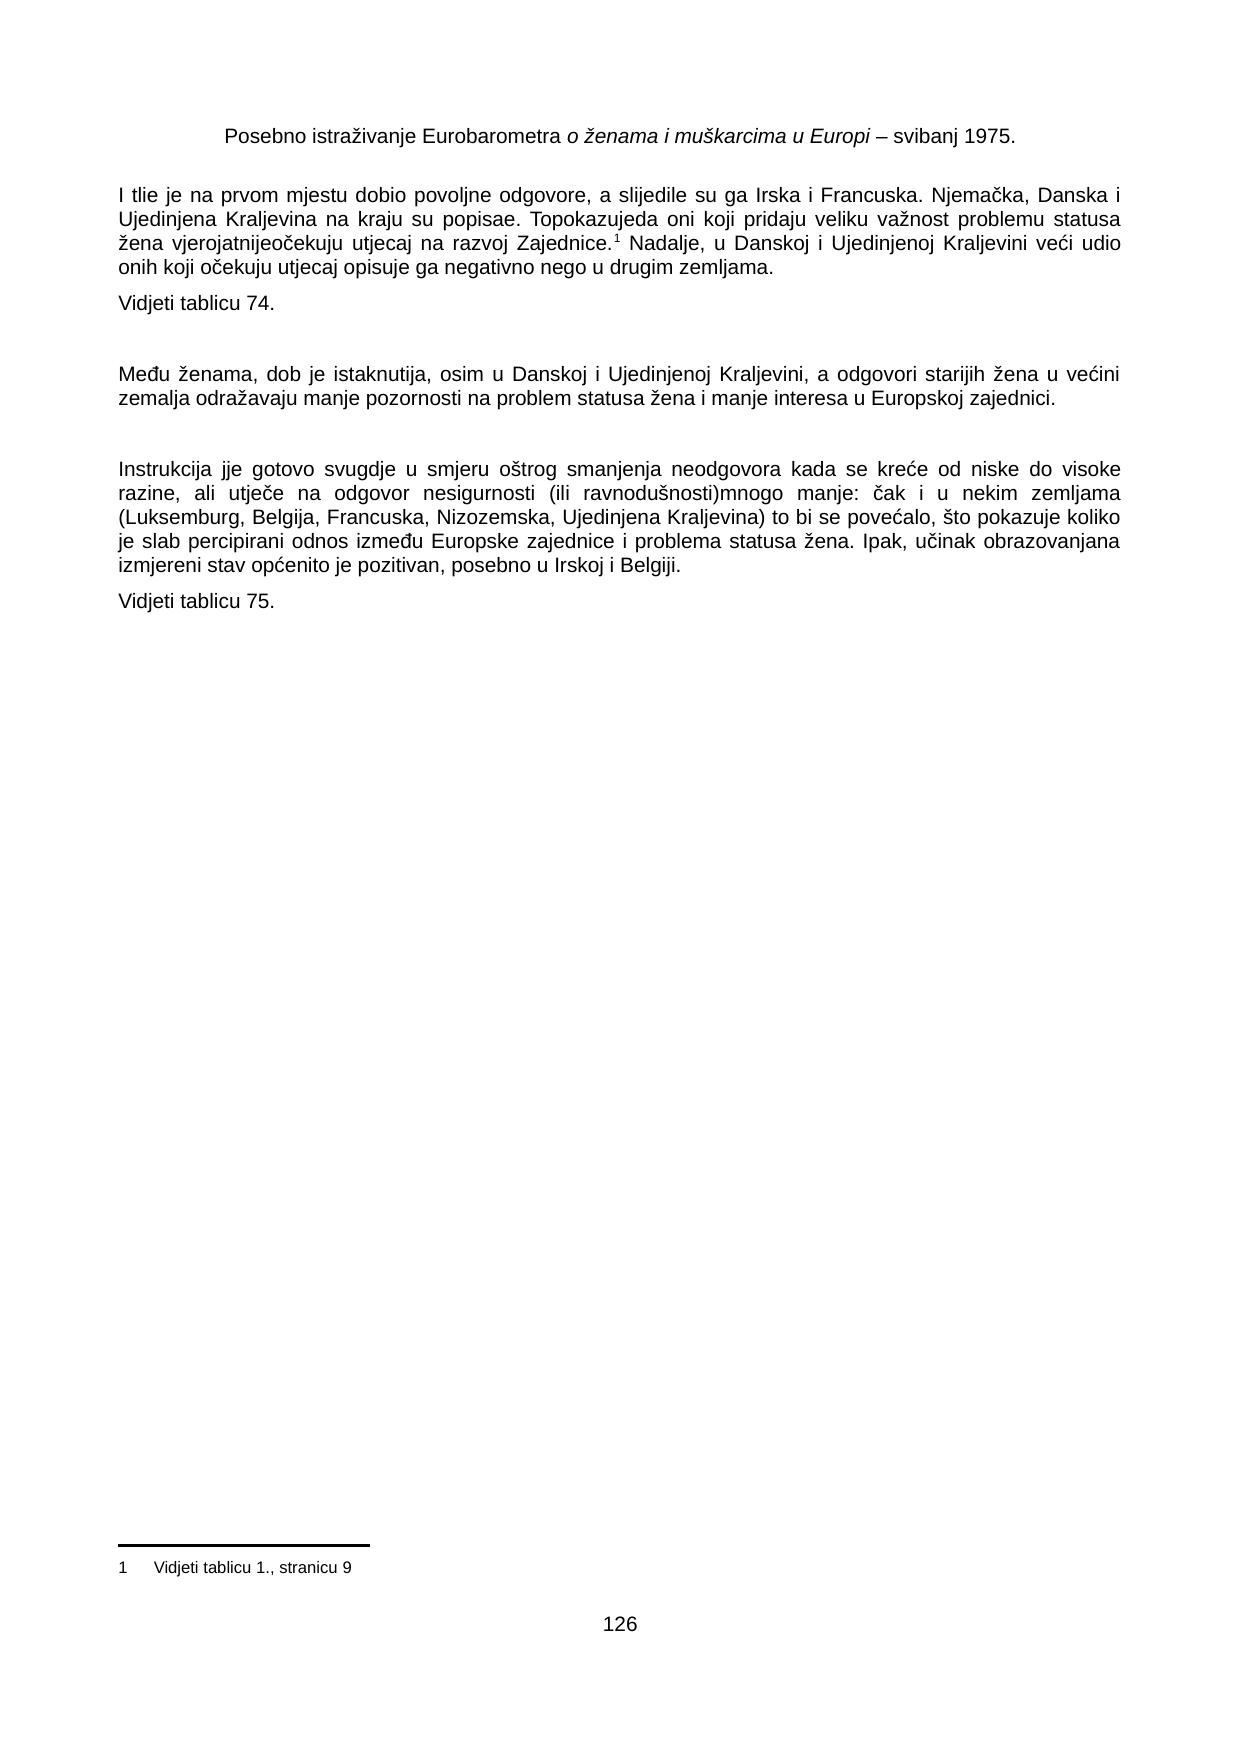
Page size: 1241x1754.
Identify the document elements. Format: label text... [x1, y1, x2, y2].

text Vidjeti tablicu 75. [118, 589, 1122, 613]
text Instrukcija jje gotovo svugdje u smjeru oštrog smanjenja neodgovora kada se kreće od niske do visoke razine, ali utječe na odgovor nesigurnosti (ili ravnodušnosti)mnogo manje: čak i u nekim zemljama (Luksemburg, Belgija, Francuska, Nizozemska, Ujedinjena Kraljevina) to bi se povećalo, što pokazuje koliko je slab percipirani odnos između Europske zajednice i problema statusa žena. Ipak, učinak obrazovanjana izmjereni stav općenito je pozitivan, posebno u Irskoj i Belgiji. [118, 457, 1122, 577]
text I tlie je na prvom mjestu dobio povoljne odgovore, a slijedile su ga Irska i Francuska. Njemačka, Danska i Ujedinjena Kraljevina na kraju su popisae. Topokazujeda oni koji pridaju veliku važnost problemu statusa žena vjerojatnijeočekuju utjecaj na razvoj Zajednice. Nadalje, u Danskoj i Ujedinjenoj Kraljevini veći udio onih koji očekuju utjecaj opisuje ga negativno nego u drugim zemljama. [118, 183, 1122, 279]
text Vidjeti tablicu 74. [118, 291, 1122, 315]
text Vidjeti tablicu 1., stranicu 9 [118, 1557, 1122, 1577]
text Među ženama, dob je istaknutija, osim u Danskoj i Ujedinjenoj Kraljevini, a odgovori starijih žena u većini zemalja odražavaju manje pozornosti na problem statusa žena i manje interesa u Europskoj zajednici. [118, 362, 1122, 410]
